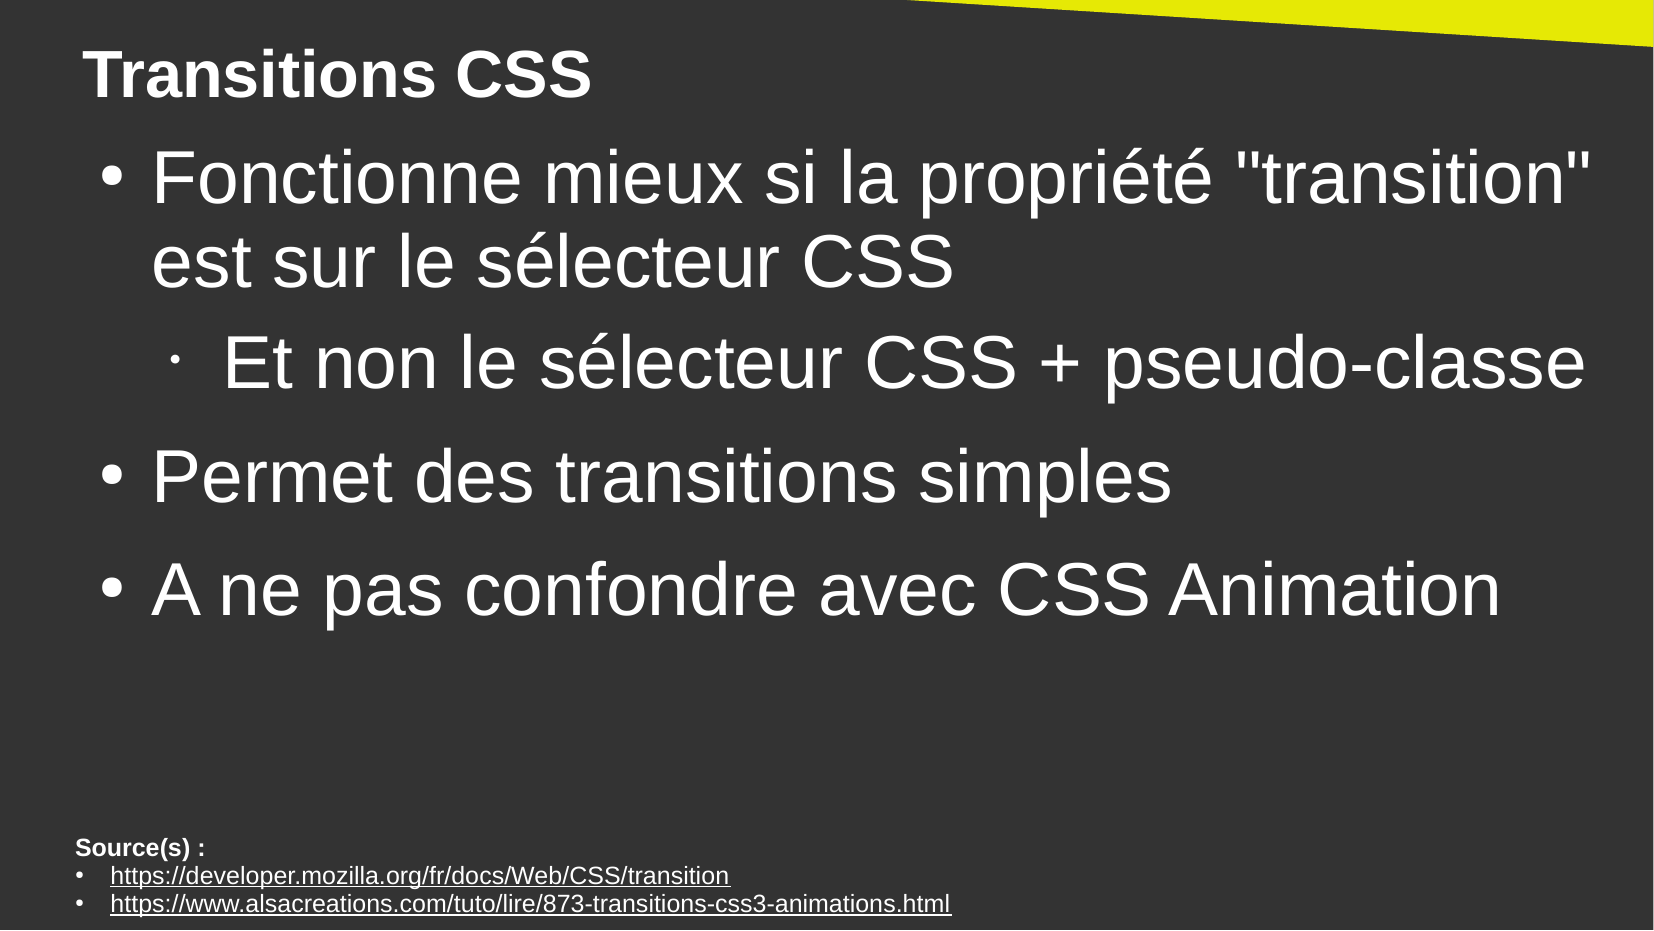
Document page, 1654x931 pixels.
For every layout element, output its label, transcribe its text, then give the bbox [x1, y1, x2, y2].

list Fonctionne mieux si la propriété "transition" est sur le sélecteur CSS Et non le sélecteur CSS + pseudo-classe Permet des transitions simples A ne pas confondre avec CSS Animation [80, 135, 1620, 733]
text_box Source(s) : https://developer.mozilla.org/fr/docs/Web/CSS/transition https://www.alsacreations.com/tuto/lire/873-transitions-css3-animations.html [60, 826, 1546, 926]
text_box [907, 0, 1654, 47]
title Transitions CSS [82, 37, 1571, 114]
